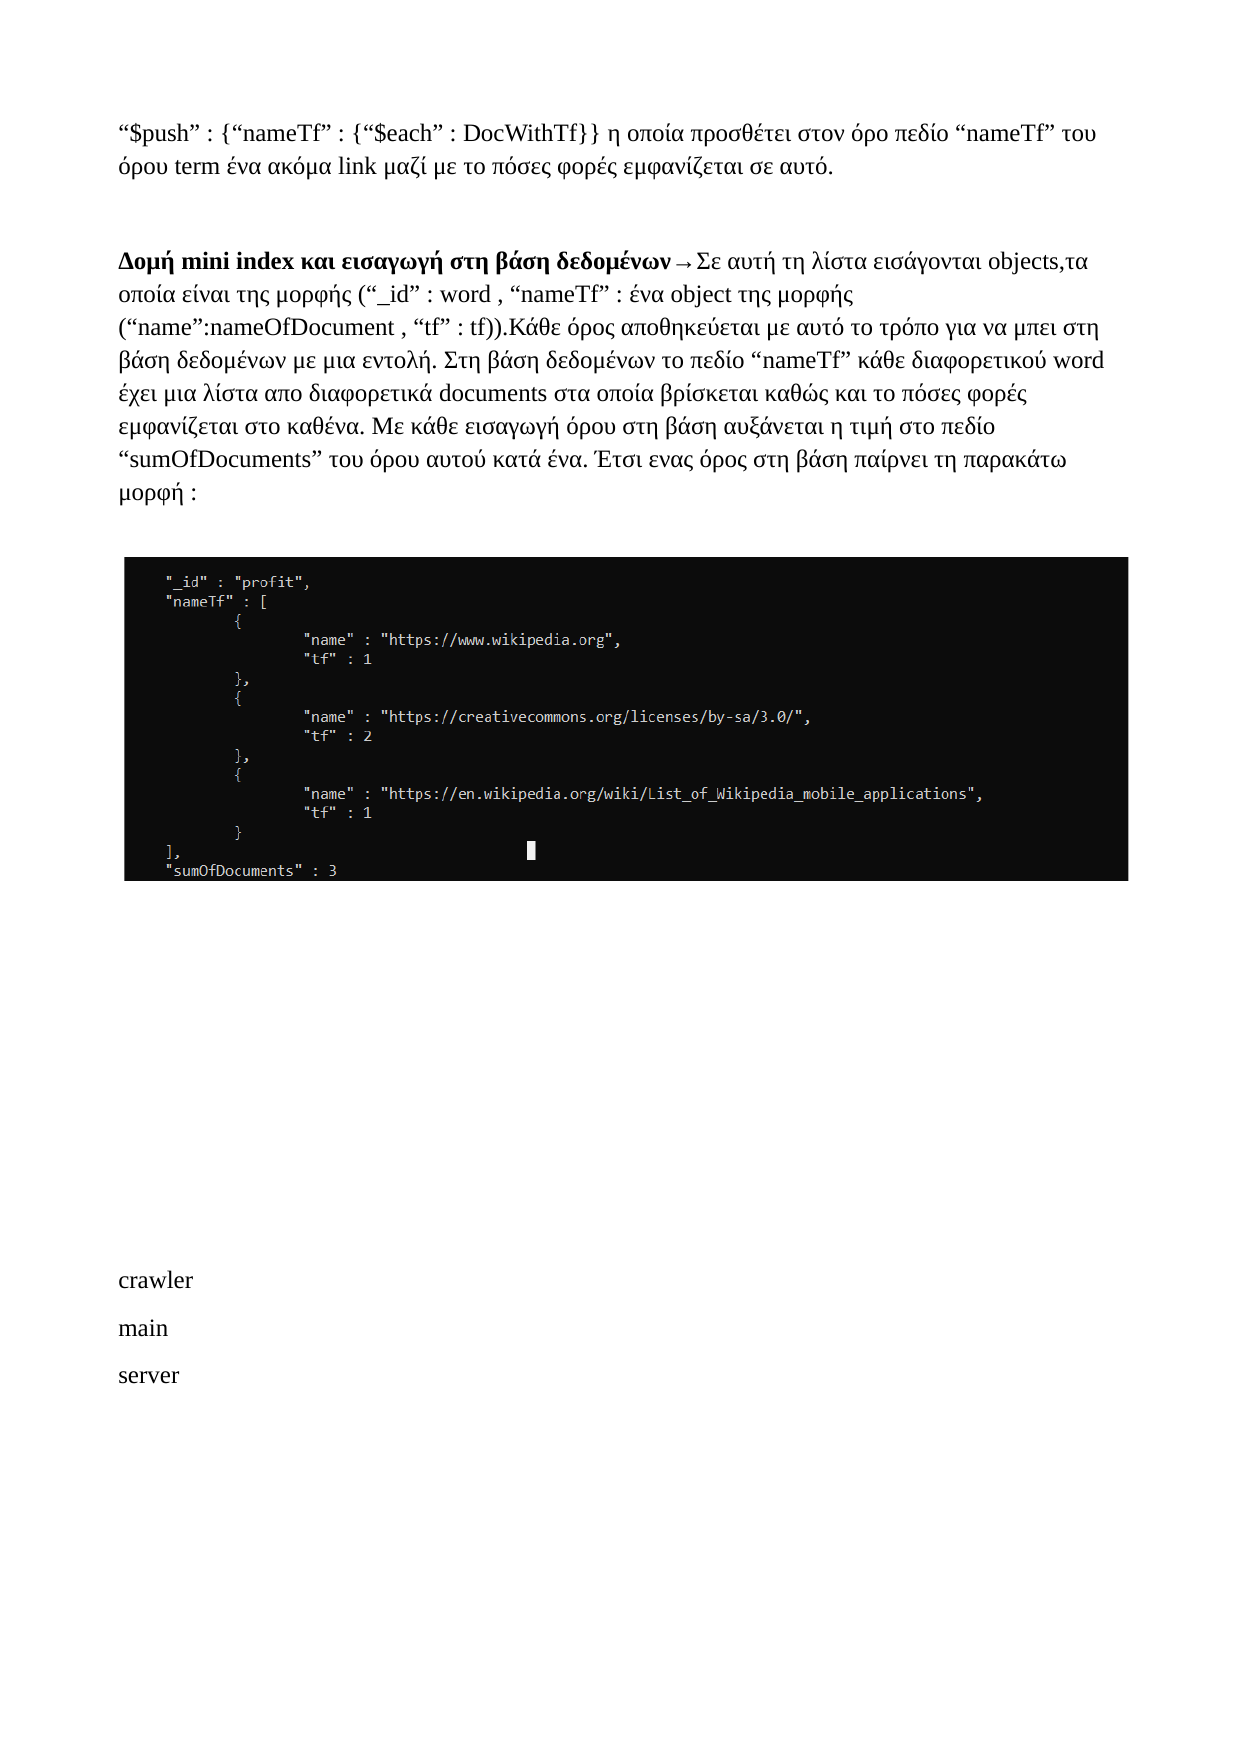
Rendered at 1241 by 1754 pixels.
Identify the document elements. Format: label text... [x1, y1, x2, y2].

text crawler [118, 1265, 1122, 1294]
text main [118, 1313, 1122, 1342]
text server [118, 1361, 1122, 1389]
text “$push” : {“nameTf” : {“$each” : DocWithTf}} η οποία προσθέτει στον όρο πεδίο “nameTf” του όρου term ένα ακόμα link μαζί με το πόσες φορές εμφανίζεται σε αυτό. [118, 118, 1122, 180]
text Δομή mini index και εισαγωγή στη βάση δεδομένων→Σε αυτή τη λίστα εισάγονται objects,τα οποία είναι της μορφής (“_id” : word , “nameTf” : ένα object της μορφής (“name”:nameOfDocument , “tf” : tf)).Κάθε όρος αποθηκεύεται με αυτό το τρόπο για να μπει στη βάση δεδομένων με μια εντολή. Στη βάση δεδομένων το πεδίο “nameTf” κάθε διαφορετικού word έχει μια λίστα απο διαφορετικά documents στα οποία βρίσκεται καθώς και το πόσες φορές εμφανίζεται στο καθένα. Με κάθε εισαγωγή όρου στη βάση αυξάνεται η τιμή στο πεδίο “sumOfDocuments” του όρου αυτού κατά ένα. Έτσι ενας όρος στη βάση παίρνει τη παρακάτω μορφή : [118, 246, 1122, 506]
picture [124, 557, 1129, 881]
